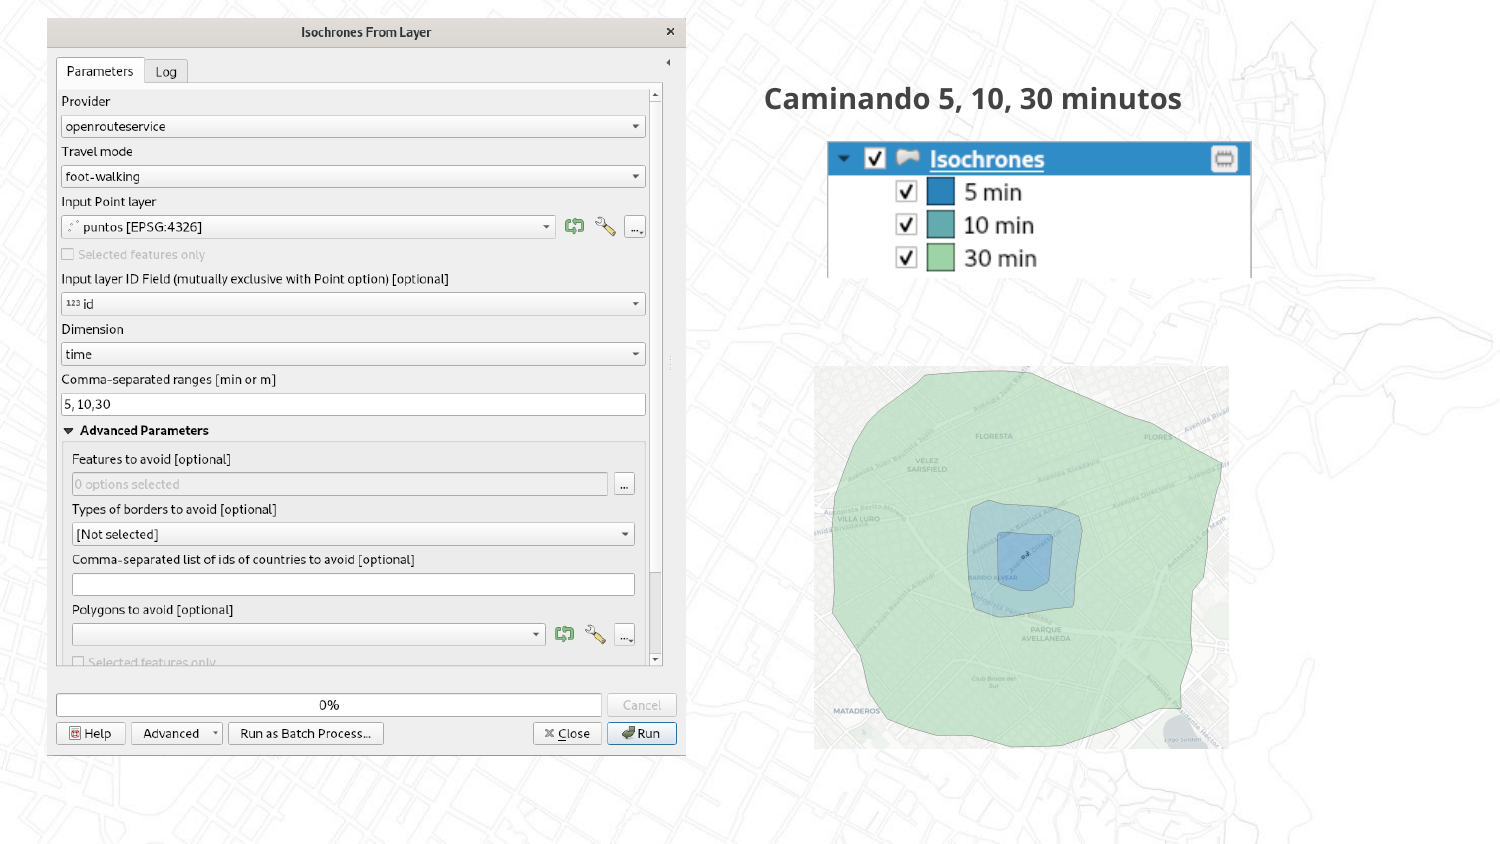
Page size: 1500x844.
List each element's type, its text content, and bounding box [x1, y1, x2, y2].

text_box Caminando 5, 10, 30 minutos [749, 70, 1430, 120]
picture [0, 0, 1500, 844]
